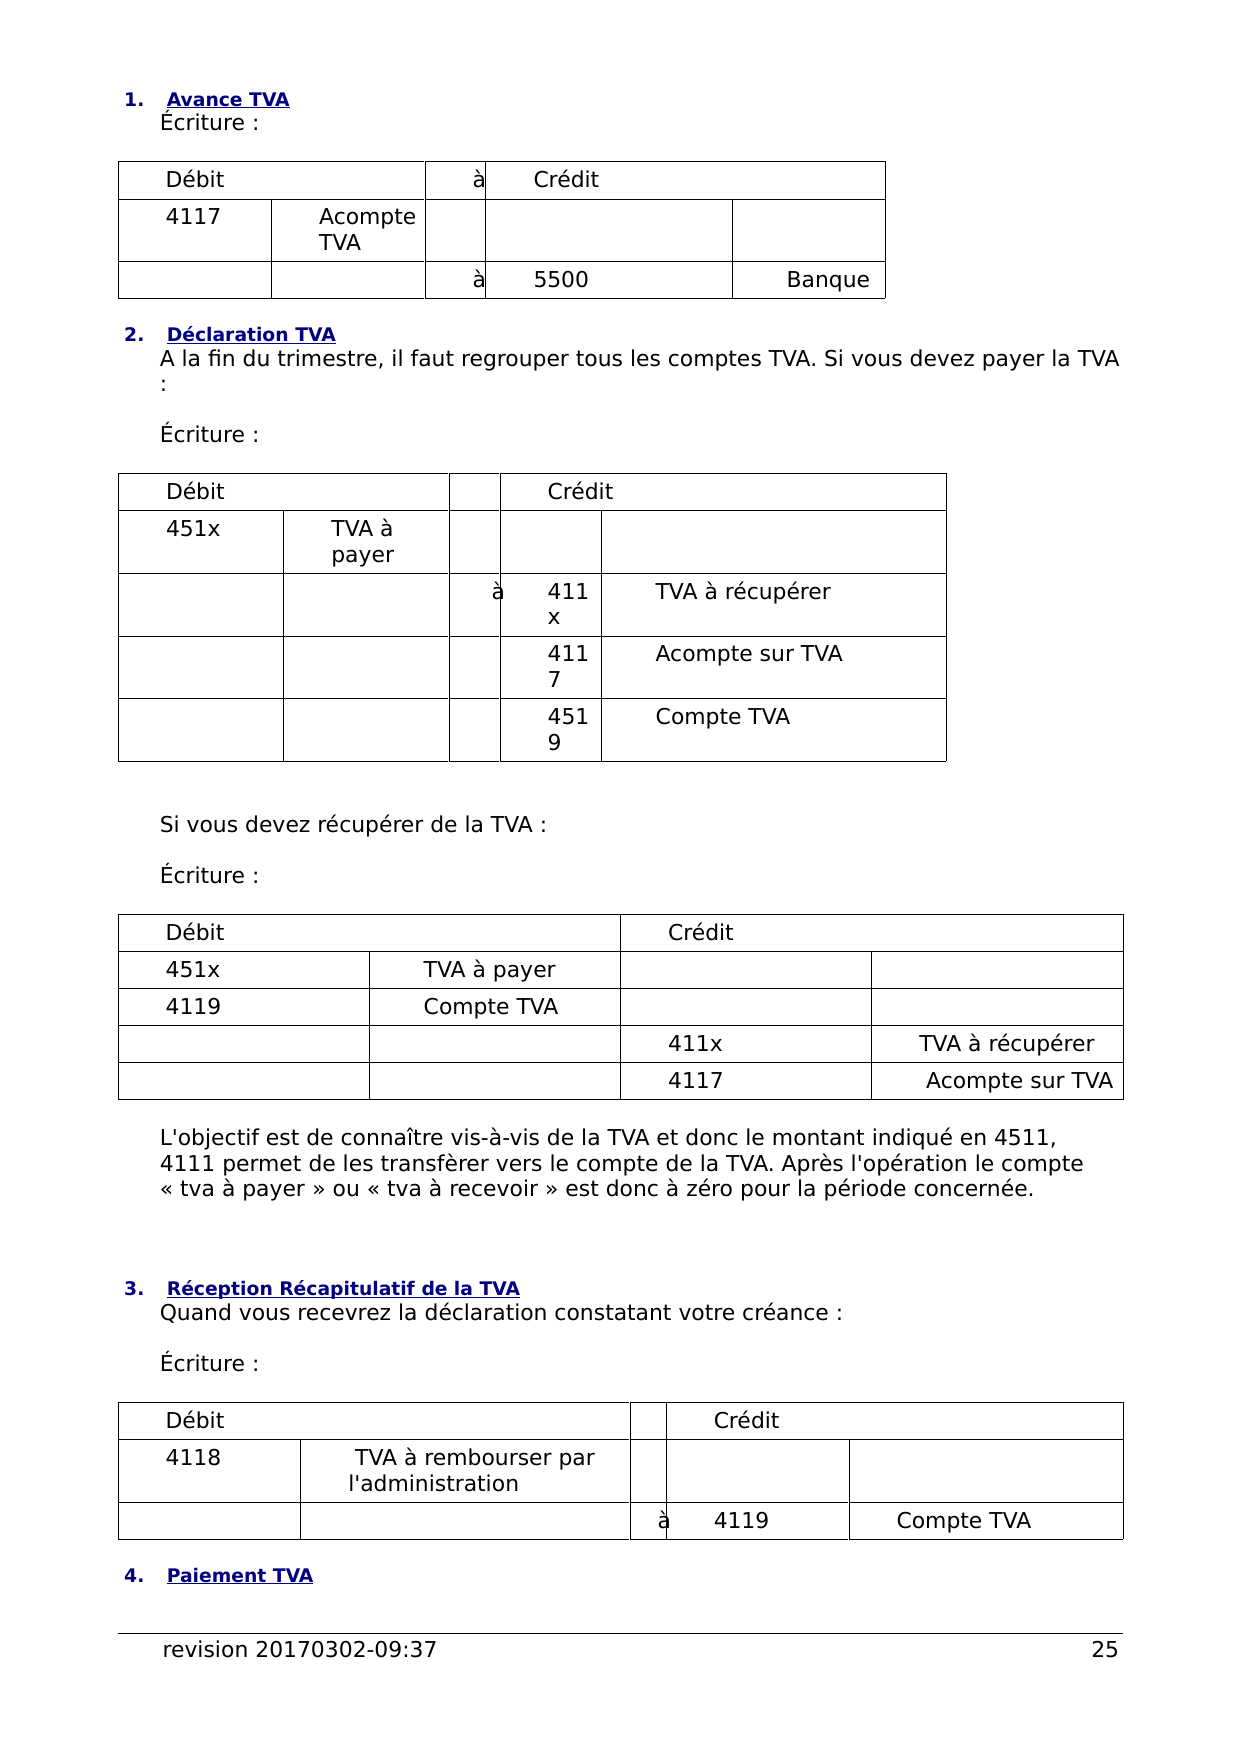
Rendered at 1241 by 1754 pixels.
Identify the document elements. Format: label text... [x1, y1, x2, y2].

text Écriture : [159, 110, 1123, 136]
table_cell [284, 637, 448, 698]
table_cell [284, 699, 448, 761]
table_cell Acompte sur TVA [602, 637, 946, 698]
table_cell TVA à récupérer [602, 574, 946, 636]
table_cell [621, 952, 871, 988]
table_cell 4118 [119, 1440, 300, 1502]
subtitle Réception Récapitulatif de la TVA [117, 1278, 1123, 1300]
table_cell [370, 1026, 620, 1062]
table_cell [872, 952, 1123, 988]
table_cell [450, 699, 499, 761]
table_cell 4117 [621, 1063, 871, 1099]
table_header Crédit [667, 1403, 1123, 1439]
table_cell [284, 574, 448, 636]
table_header Crédit [486, 162, 885, 199]
table_cell [119, 1026, 369, 1062]
text Quand vous recevrez la déclaration constatant votre créance : [159, 1300, 1123, 1326]
table_cell Compte TVA [370, 989, 620, 1025]
table_cell à [450, 574, 499, 636]
table_cell 4117 [119, 200, 271, 261]
table_header [450, 474, 499, 510]
table_cell 451x [119, 952, 369, 988]
table_cell [119, 1063, 369, 1099]
subtitle Avance TVA [117, 88, 1123, 110]
table_cell [486, 200, 732, 261]
table_header Débit [119, 162, 424, 199]
table_header Débit [119, 1403, 629, 1439]
table_cell [119, 637, 283, 698]
table_cell [631, 1440, 666, 1502]
text A la fin du trimestre, il faut regrouper tous les comptes TVA. Si vous devez payer la TVA : [159, 346, 1123, 397]
table_cell [850, 1440, 1123, 1502]
table_cell Banque [733, 262, 885, 298]
subtitle Paiement TVA [117, 1564, 1123, 1586]
table_cell [272, 262, 424, 298]
table_cell [119, 1503, 300, 1539]
table_cell 411x [501, 574, 601, 636]
table_cell [667, 1440, 848, 1502]
table_cell à [426, 262, 485, 298]
table_cell TVA à payer [370, 952, 620, 988]
table_cell 4117 [501, 637, 601, 698]
table_cell [872, 989, 1123, 1025]
table_cell [450, 637, 499, 698]
table_cell [119, 574, 283, 636]
table_cell Acompte TVA [272, 200, 424, 261]
table_cell [450, 511, 499, 573]
table_cell [426, 200, 485, 261]
table_cell Compte TVA [850, 1503, 1123, 1539]
table_header Crédit [501, 474, 946, 510]
table_header Débit [119, 915, 620, 951]
table_cell 451x [119, 511, 283, 573]
table_cell 411x [621, 1026, 871, 1062]
table_cell [370, 1063, 620, 1099]
table_header à [426, 162, 485, 199]
table_cell [602, 511, 946, 573]
text L'objectif est de connaître vis-à-vis de la TVA et donc le montant indiqué en 4511, 4111 permet de les transfèrer vers le compte de la TVA. Après l'opération le compte « tva à payer » ou « tva à recevoir » est donc à zéro pour la période concernée. [159, 1125, 1123, 1202]
table_cell [119, 262, 271, 298]
table_cell 4519 [501, 699, 601, 761]
table_header Crédit [621, 915, 1123, 951]
table_cell TVA à rembourser par l'administration [301, 1440, 629, 1502]
table_cell [501, 511, 601, 573]
text Écriture : [159, 1351, 1123, 1377]
subtitle Déclaration TVA [117, 324, 1123, 346]
table_header [631, 1403, 666, 1439]
table_cell à [631, 1503, 666, 1539]
table_cell 5500 [486, 262, 732, 298]
table_cell 4119 [667, 1503, 848, 1539]
table_cell [733, 200, 885, 261]
table_header Débit [119, 474, 448, 510]
table_cell 4119 [119, 989, 369, 1025]
table_cell Acompte sur TVA [872, 1063, 1123, 1099]
table_cell TVA à récupérer [872, 1026, 1123, 1062]
table_cell [621, 989, 871, 1025]
table_cell Compte TVA [602, 699, 946, 761]
table_cell [119, 699, 283, 761]
table_cell [301, 1503, 629, 1539]
text Écriture : [159, 422, 1123, 448]
text Si vous devez récupérer de la TVA : [159, 812, 1123, 837]
table_cell TVA à payer [284, 511, 448, 573]
text Écriture : [159, 863, 1123, 888]
